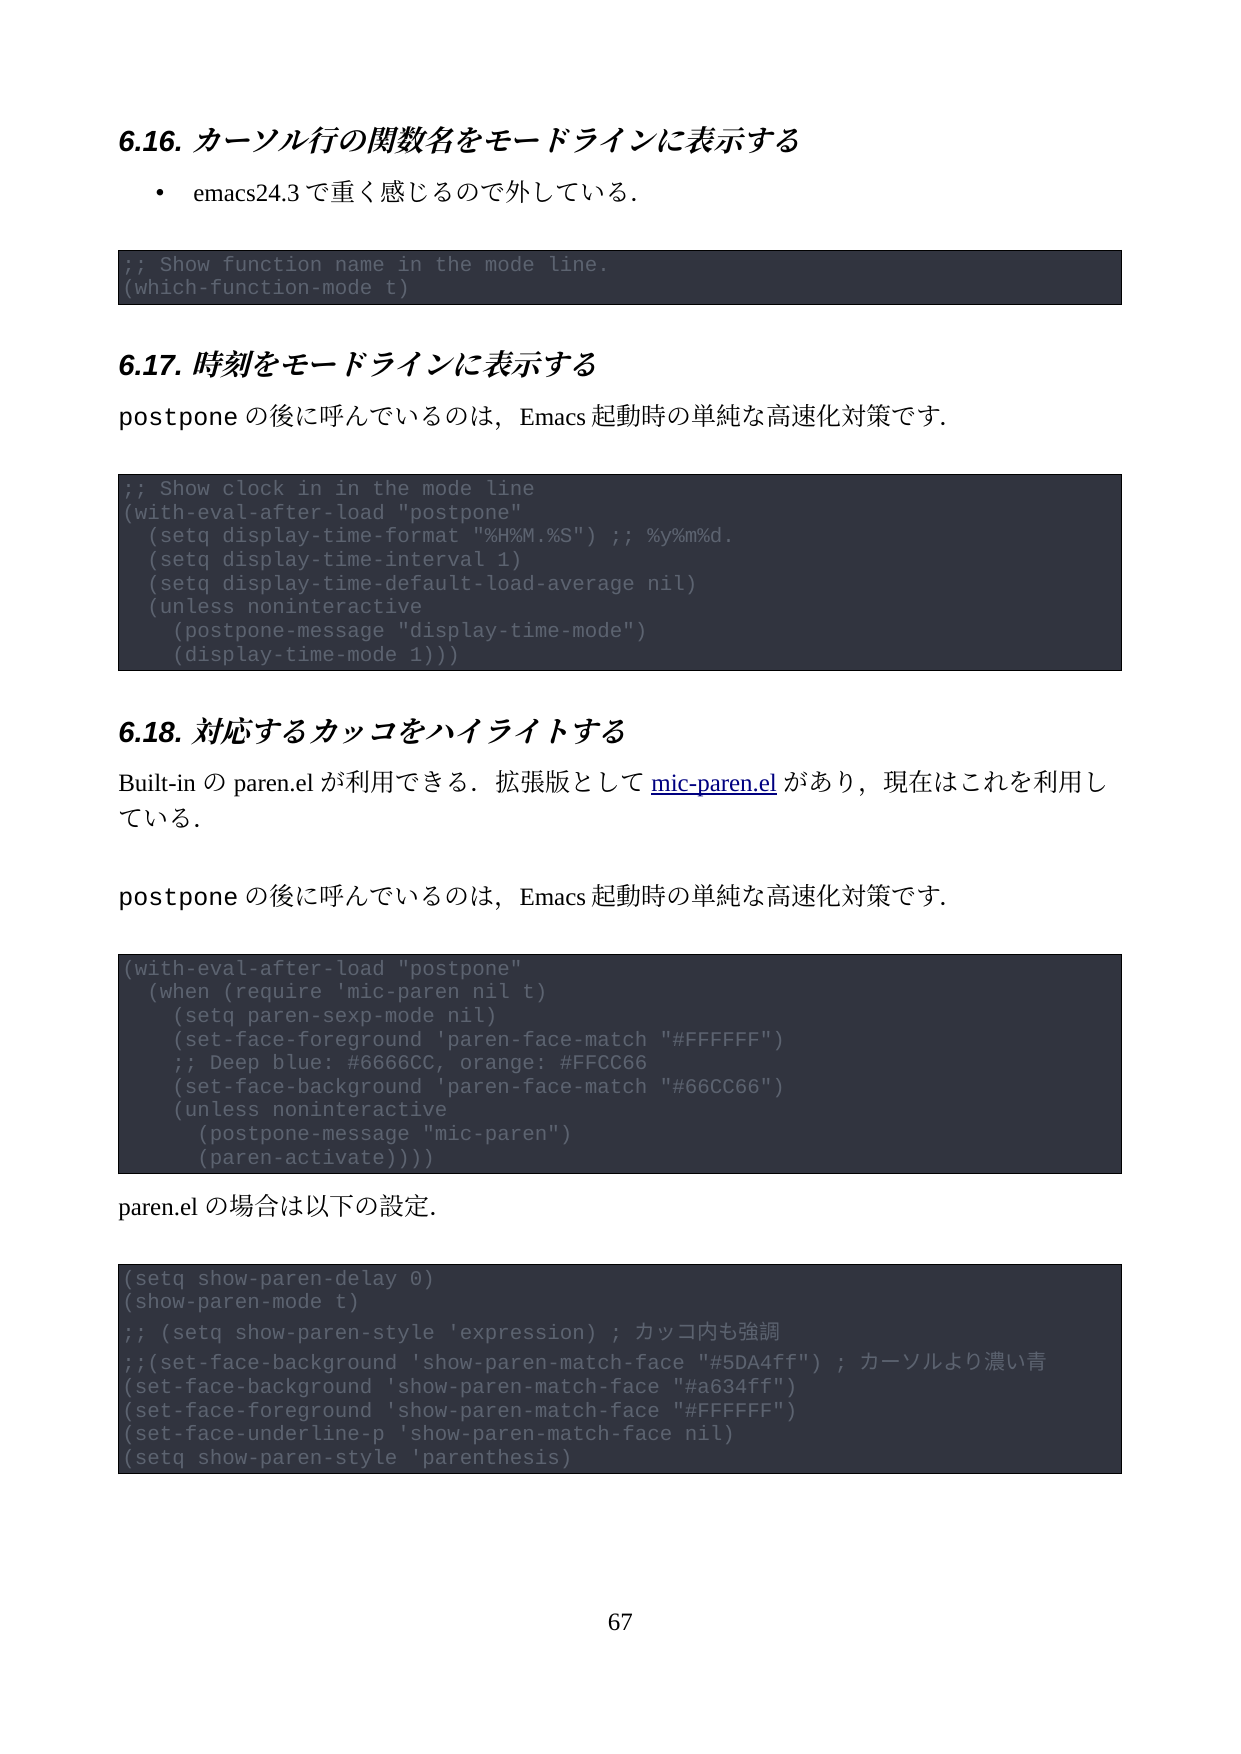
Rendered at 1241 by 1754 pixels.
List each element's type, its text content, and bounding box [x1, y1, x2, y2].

text ;; Deep blue: #6666CC, orange: #FFCC66 [119, 1048, 1121, 1072]
text (display-time-mode 1))) [119, 640, 1121, 670]
text ;; Show clock in in the mode line [119, 475, 1121, 498]
text (with-eval-after-load "postpone" [119, 498, 1121, 521]
text postpone の後に呼んでいるのは，Emacs起動時の単純な高速化対策です． [118, 876, 1122, 941]
text (setq show-paren-style 'parenthesis) [119, 1443, 1121, 1473]
text (when (require 'mic-paren nil t) [119, 977, 1121, 1001]
text (setq display-time-format "%H%M.%S") ;; %y%m%d. [119, 521, 1121, 545]
text ;; (setq show-paren-style 'expression) ; カッコ内も強調 [119, 1311, 1121, 1342]
text (setq display-time-interval 1) [119, 545, 1121, 569]
text ;;(set-face-background 'show-paren-match-face "#5DA4ff") ; カーソルより濃い青 [119, 1342, 1121, 1372]
text (setq show-paren-delay 0) [119, 1265, 1121, 1288]
text (set-face-background 'paren-face-match "#66CC66") [119, 1072, 1121, 1096]
text (set-face-foreground 'show-paren-match-face "#FFFFFF") [119, 1396, 1121, 1419]
text (unless noninteractive [119, 592, 1121, 616]
subtitle カーソル行の関数名をモードラインに表示する [118, 118, 1122, 160]
text (show-paren-mode t) [119, 1288, 1121, 1311]
text (setq paren-sexp-mode nil) [119, 1001, 1121, 1024]
subtitle 時刻をモードラインに表示する [118, 342, 1122, 384]
text (with-eval-after-load "postpone" [119, 955, 1121, 977]
text (paren-activate)))) [119, 1143, 1121, 1173]
list emacs24.3 で重く感じるので外している． [156, 172, 1122, 237]
text (unless noninteractive [119, 1096, 1121, 1119]
text (setq display-time-default-load-average nil) [119, 569, 1121, 592]
text (which-function-mode t) [119, 273, 1121, 304]
text (set-face-background 'show-paren-match-face "#a634ff") [119, 1372, 1121, 1396]
text (set-face-foreground 'paren-face-match "#FFFFFF") [119, 1024, 1121, 1048]
text ;; Show function name in the mode line. [119, 251, 1121, 273]
text paren.el の場合は以下の設定． [118, 1187, 1122, 1251]
text (postpone-message "mic-paren") [119, 1119, 1121, 1143]
subtitle 対応するカッコをハイライトする [118, 709, 1122, 751]
text (set-face-underline-p 'show-paren-match-face nil) [119, 1419, 1121, 1443]
text postpone の後に呼んでいるのは，Emacs起動時の単純な高速化対策です． [118, 397, 1122, 462]
text (postpone-message "display-time-mode") [119, 616, 1121, 640]
text Built-in の paren.el が利用できる．拡張版として mic-paren.el があり，現在はこれを利用している． [118, 763, 1122, 864]
